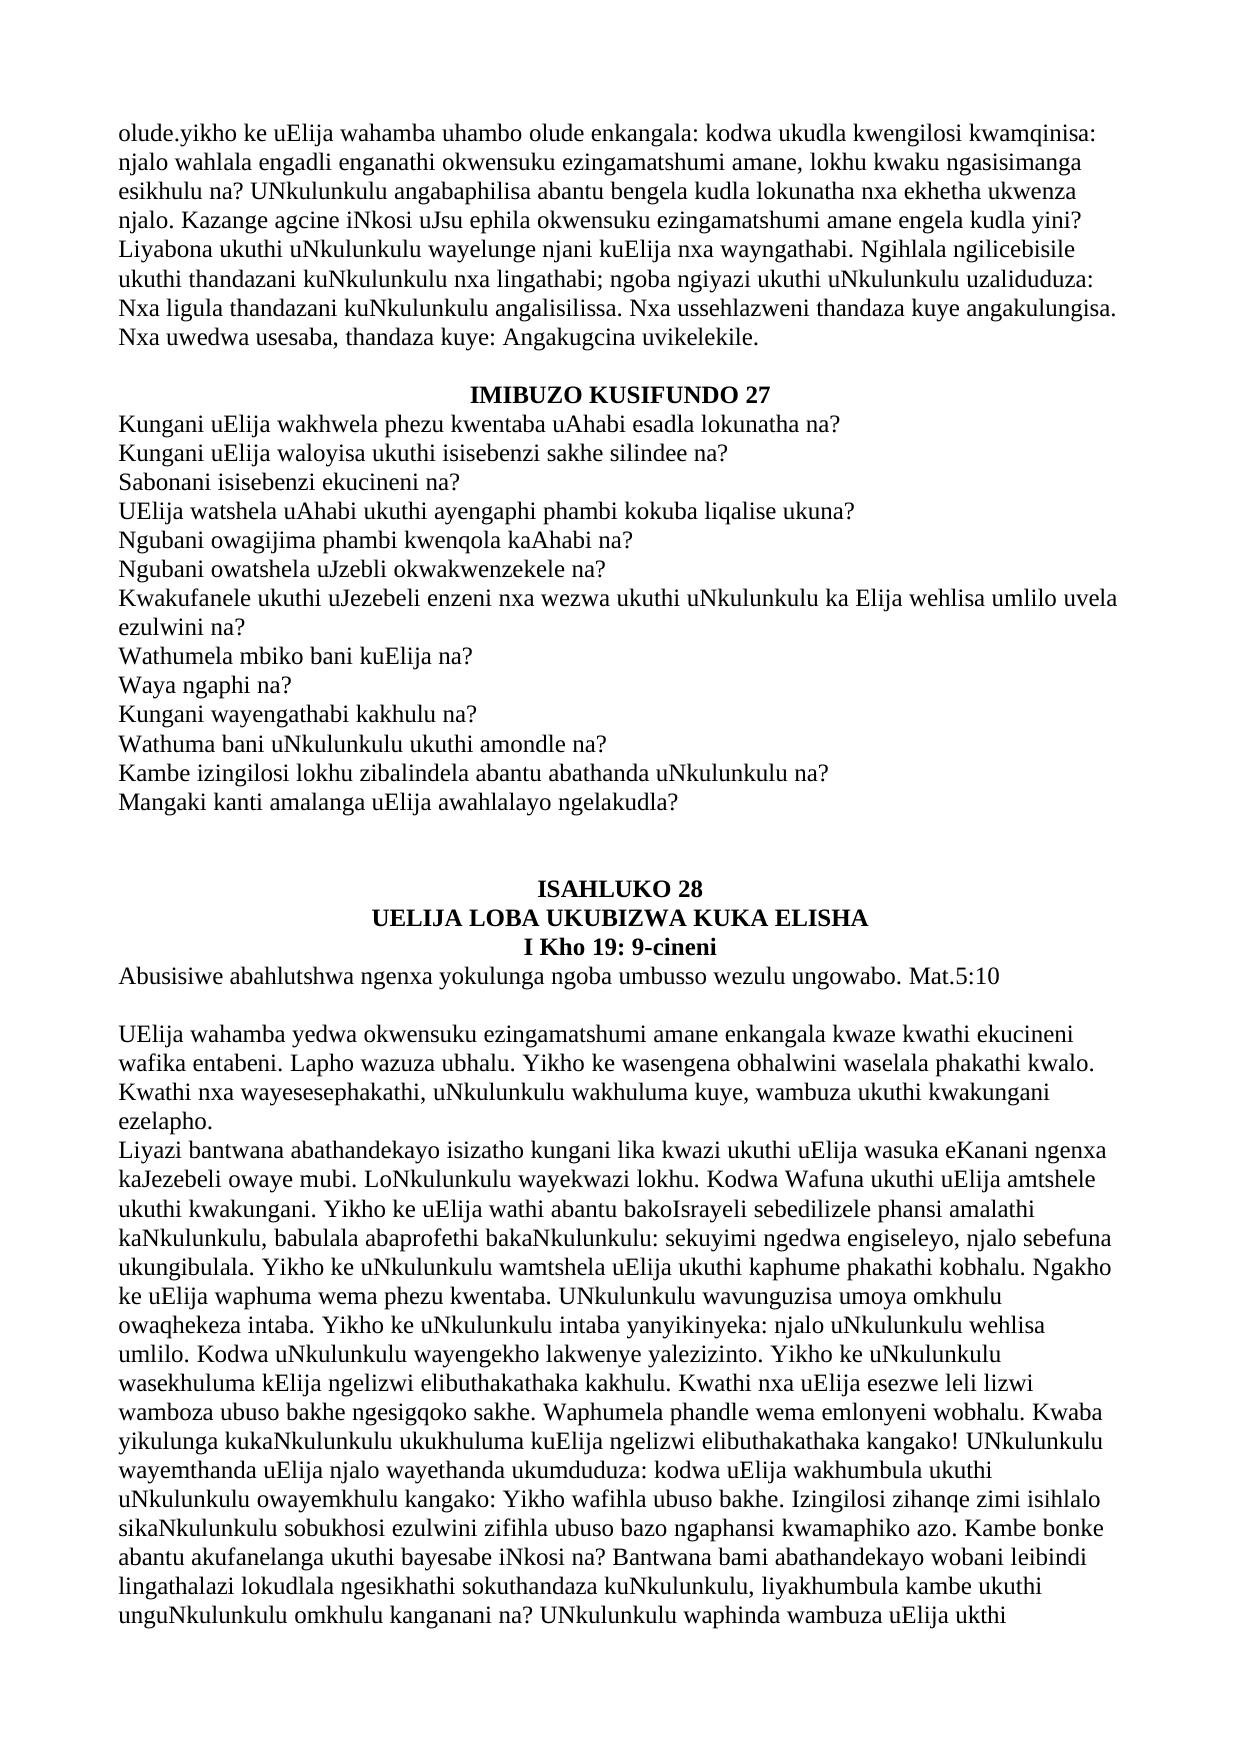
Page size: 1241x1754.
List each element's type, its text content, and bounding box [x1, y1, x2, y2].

text Ngubani owagijima phambi kwenqola kaAhabi na? [118, 525, 1122, 554]
text Mangaki kanti amalanga uElija awahlalayo ngelakudla? [118, 787, 1122, 816]
text Kwakufanele ukuthi uJezebeli enzeni nxa wezwa ukuthi uNkulunkulu ka Elija wehlisa umlilo uvela ezulwini na? [118, 583, 1122, 641]
text Sabonani isisebenzi ekucineni na? [118, 467, 1122, 496]
text UELIJA LOBA UKUBIZWA KUKA ELISHA [118, 903, 1122, 932]
text Kungani uElija wakhwela phezu kwentaba uAhabi esadla lokunatha na? [118, 409, 1122, 438]
text Kambe izingilosi lokhu zibalindela abantu abathanda uNkulunkulu na? [118, 757, 1122, 787]
text I Kho 19: 9-cineni [118, 932, 1122, 961]
text ISAHLUKO 28 [118, 874, 1122, 903]
text Liyazi bantwana abathandekayo isizatho kungani lika kwazi ukuthi uElija wasuka eKanani ngenxa kaJezebeli owaye mubi. LoNkulunkulu wayekwazi lokhu. Kodwa Wafuna ukuthi uElija amtshele ukuthi kwakungani. Yikho ke uElija wathi abantu bakoIsrayeli sebedilizele phansi amalathi kaNkulunkulu, babulala abaprofethi bakaNkulunkulu: sekuyimi ngedwa engiseleyo, njalo sebefuna ukungibulala. Yikho ke uNkulunkulu wamtshela uElija ukuthi kaphume phakathi kobhalu. Ngakho ke uElija waphuma wema phezu kwentaba. UNkulunkulu wavunguzisa umoya omkhulu owaqhekeza intaba. Yikho ke uNkulunkulu intaba yanyikinyeka: njalo uNkulunkulu wehlisa umlilo. Kodwa uNkulunkulu wayengekho lakwenye yalezizinto. Yikho ke uNkulunkulu wasekhuluma kElija ngelizwi elibuthakathaka kakhulu. Kwathi nxa uElija esezwe leli lizwi wamboza ubuso bakhe ngesigqoko sakhe. Waphumela phandle wema emlonyeni wobhalu. Kwaba yikulunga kukaNkulunkulu ukukhuluma kuElija ngelizwi elibuthakathaka kangako! UNkulunkulu wayemthanda uElija njalo wayethanda ukumduduza: kodwa uElija wakhumbula ukuthi uNkulunkulu owayemkhulu kangako: Yikho wafihla ubuso bakhe. Izingilosi zihanqe zimi isihlalo sikaNkulunkulu sobukhosi ezulwini zifihla ubuso bazo ngaphansi kwamaphiko azo. Kambe bonke abantu akufanelanga ukuthi bayesabe iNkosi na? Bantwana bami abathandekayo wobani leibindi lingathalazi lokudlala ngesikhathi sokuthandaza kuNkulunkulu, liyakhumbula kambe ukuthi unguNkulunkulu omkhulu kanganani na? UNkulunkulu waphinda wambuza uElija ukthi [118, 1135, 1122, 1629]
text Waya ngaphi na? [118, 670, 1122, 699]
text Kungani uElija waloyisa ukuthi isisebenzi sakhe silindee na? [118, 438, 1122, 467]
text Kungani wayengathabi kakhulu na? [118, 699, 1122, 728]
text Wathumela mbiko bani kuElija na? [118, 641, 1122, 670]
text UElija watshela uAhabi ukuthi ayengaphi phambi kokuba liqalise ukuna? [118, 496, 1122, 525]
text olude.yikho ke uElija wahamba uhambo olude enkangala: kodwa ukudla kwengilosi kwamqinisa: njalo wahlala engadli enganathi okwensuku ezingamatshumi amane, lokhu kwaku ngasisimanga esikhulu na? UNkulunkulu angabaphilisa abantu bengela kudla lokunatha nxa ekhetha ukwenza njalo. Kazange agcine iNkosi uJsu ephila okwensuku ezingamatshumi amane engela kudla yini? Liyabona ukuthi uNkulunkulu wayelunge njani kuElija nxa wayngathabi. Ngihlala ngilicebisile ukuthi thandazani kuNkulunkulu nxa lingathabi; ngoba ngiyazi ukuthi uNkulunkulu uzaliduduza: Nxa ligula thandazani kuNkulunkulu angalisilissa. Nxa ussehlazweni thandaza kuye angakulungisa. Nxa uwedwa usesaba, thandaza kuye: Angakugcina uvikelekile. [118, 118, 1122, 351]
text IMIBUZO KUSIFUNDO 27 [118, 380, 1122, 409]
text UElija wahamba yedwa okwensuku ezingamatshumi amane enkangala kwaze kwathi ekucineni wafika entabeni. Lapho wazuza ubhalu. Yikho ke wasengena obhalwini waselala phakathi kwalo. Kwathi nxa wayesesephakathi, uNkulunkulu wakhuluma kuye, wambuza ukuthi kwakungani ezelapho. [118, 1019, 1122, 1135]
text Wathuma bani uNkulunkulu ukuthi amondle na? [118, 728, 1122, 757]
text Abusisiwe abahlutshwa ngenxa yokulunga ngoba umbusso wezulu ungowabo. Mat.5:10 [118, 961, 1122, 990]
text Ngubani owatshela uJzebli okwakwenzekele na? [118, 554, 1122, 583]
